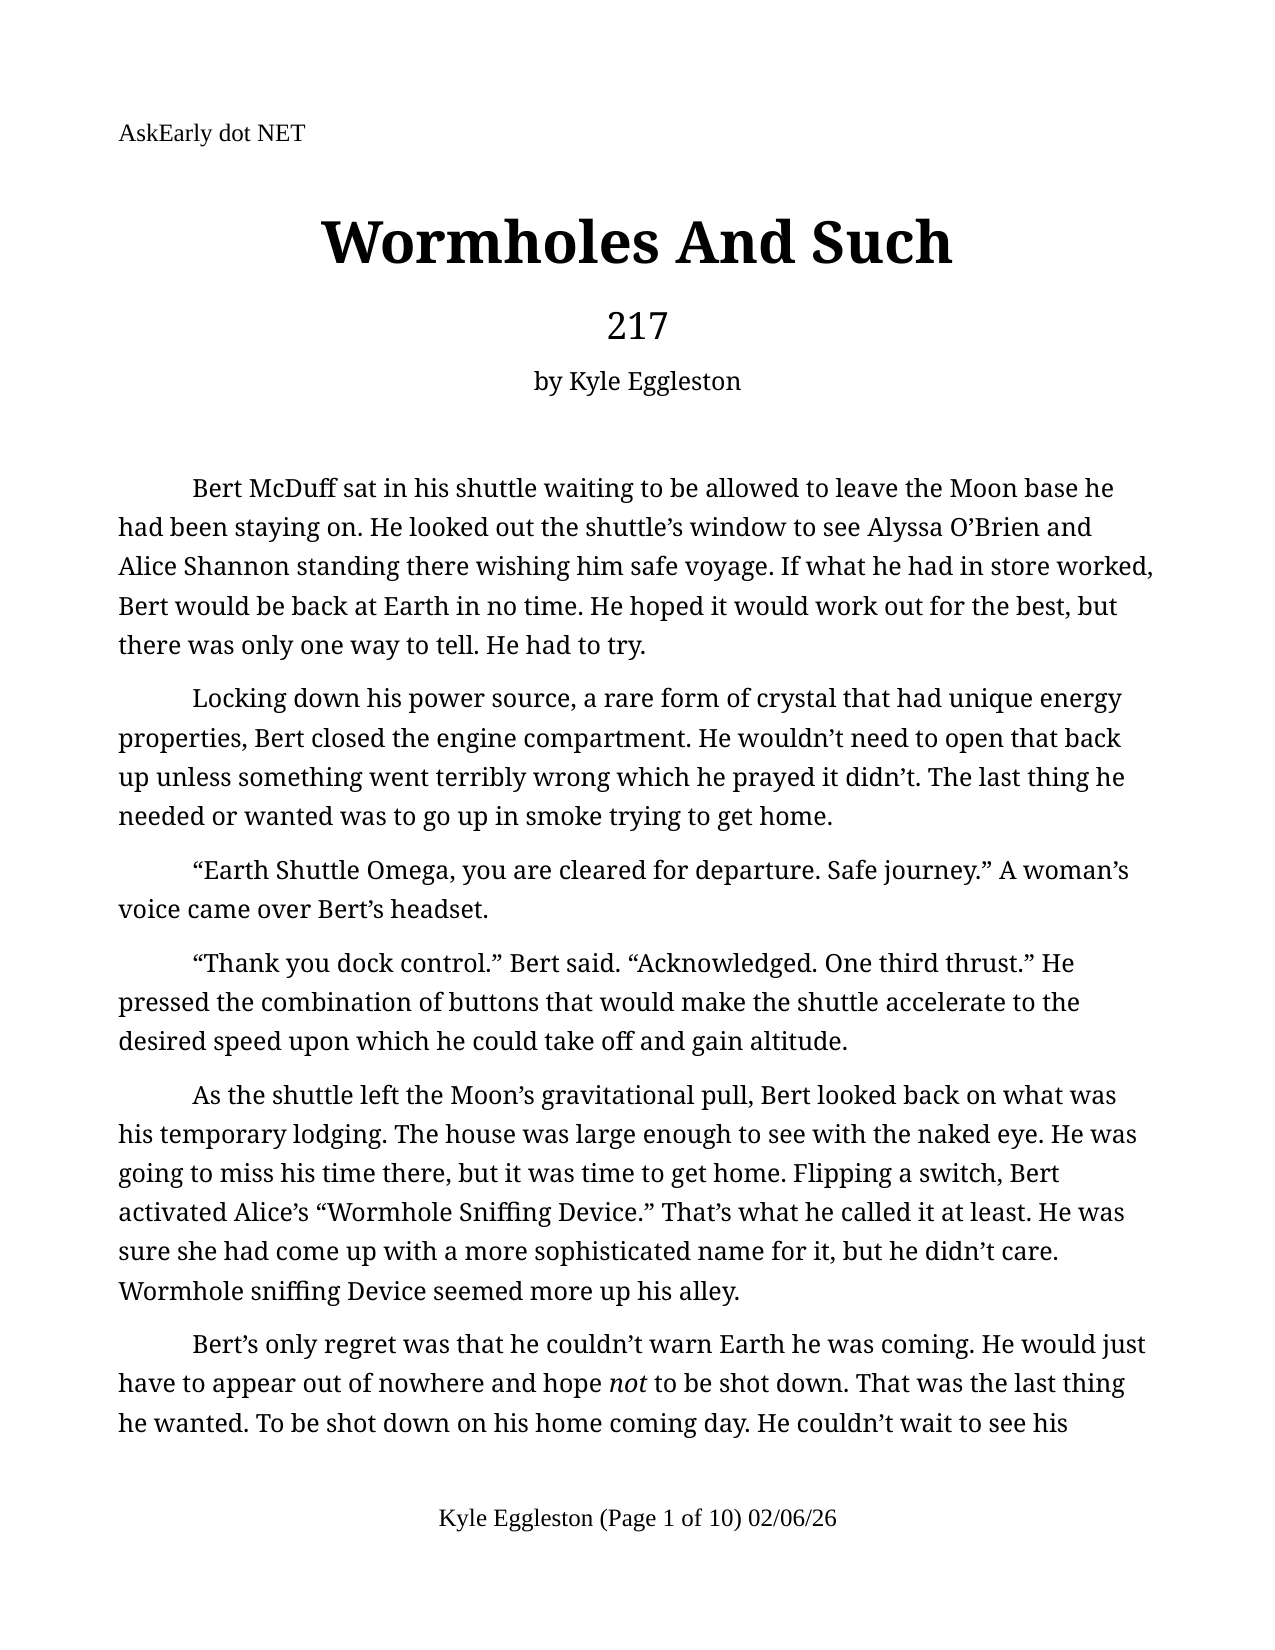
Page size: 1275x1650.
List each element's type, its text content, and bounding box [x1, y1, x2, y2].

text “Earth Shuttle Omega, you are cleared for departure. Safe journey.” A woman’s voice came over Bert’s headset. [118, 852, 1157, 926]
text “Thank you dock control.” Bert said. “Acknowledged. One third thrust.” He pressed the combination of buttons that would make the shuttle accelerate to the desired speed upon which he could take off and gain altitude. [118, 945, 1157, 1058]
title Wormholes And Such [118, 201, 1157, 281]
text Bert McDuff sat in his shuttle waiting to be allowed to leave the Moon base he had been staying on. He looked out the shuttle’s window to see Alyssa O’Brien and Alice Shannon standing there wishing him safe voyage. If what he had in store worked, Bert would be back at Earth in no time. He hoped it would work out for the best, but there was only one way to tell. He had to try. [118, 471, 1157, 661]
subtitle 217 [118, 299, 1157, 351]
text Bert’s only regret was that he couldn’t warn Earth he was coming. He would just have to appear out of nowhere and hope not to be shot down. That was the last thing he wanted. To be shot down on his home coming day. He couldn’t wait to see his [118, 1327, 1157, 1439]
text Locking down his power source, a rare form of crystal that had unique energy properties, Bert closed the engine compartment. He wouldn’t need to open that back up unless something went terribly wrong which he prayed it didn’t. The last thing he needed or wanted was to go up in smoke trying to get home. [118, 681, 1157, 833]
text As the shuttle left the Moon’s gravitational pull, Bert looked back on what was his temporary lodging. The house was large enough to see with the naked eye. He was going to miss his time there, but it was time to get home. Flipping a switch, Bert activated Alice’s “Wormhole Sniffing Device.” That’s what he called it at least. He was sure she had come up with a more sophisticated name for it, but he didn’t care. Wormhole sniffing Device seemed more up his alley. [118, 1077, 1157, 1307]
text by Kyle Eggleston [118, 363, 1157, 397]
